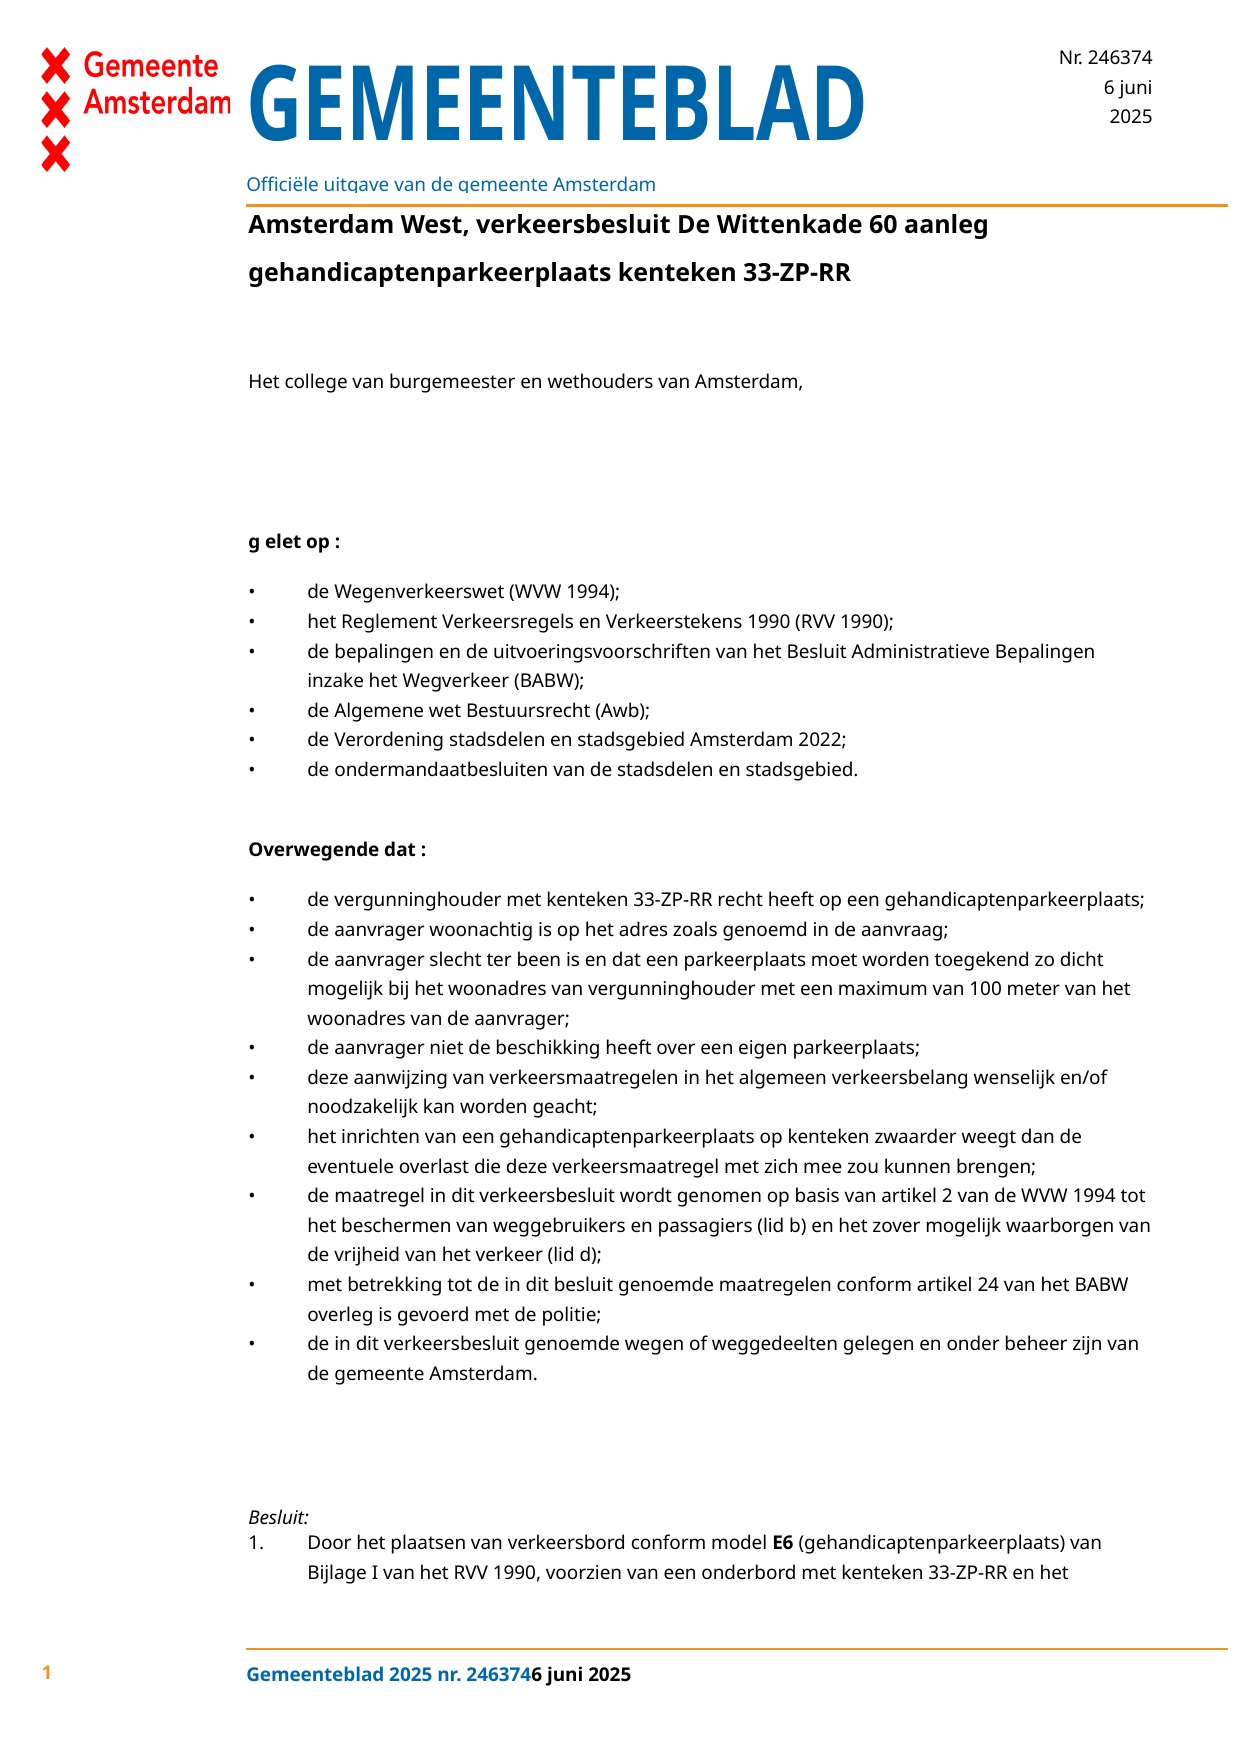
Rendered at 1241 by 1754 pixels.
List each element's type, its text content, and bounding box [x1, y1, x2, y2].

list het inrichten van een gehandicaptenparkeerplaats op kenteken zwaarder weegt dan de eventuele overlast die deze verkeersmaatregel met zich mee zou kunnen brengen; [248, 1123, 1152, 1178]
list de ondermandaatbesluiten van de stadsdelen en stadsgebied. [248, 756, 1152, 782]
list de vergunninghouder met kenteken 33-ZP-RR recht heeft op een gehandicaptenparkeerplaats; [248, 887, 1152, 912]
text Het college van burgemeester en wethouders van Amsterdam, [248, 368, 1152, 394]
list Door het plaatsen van verkeersbord conform model E6 (gehandicaptenparkeerplaats) van Bijlage I van het RVV 1990, voorzien van een onderbord met kenteken 33-ZP-RR en het [248, 1529, 1152, 1585]
list deze aanwijzing van verkeersmaatregelen in het algemeen verkeersbelang wenselijk en/of noodzakelijk kan worden geacht; [248, 1064, 1152, 1119]
list de bepalingen en de uitvoeringsvoorschriften van het Besluit Administratieve Bepalingen inzake het Wegverkeer (BABW); [248, 638, 1152, 693]
text g elet op : [248, 528, 1152, 554]
picture [41, 47, 231, 172]
list de aanvrager niet de beschikking heeft over een eigen parkeerplaats; [248, 1034, 1152, 1060]
text Overwegende dat : [248, 836, 1152, 862]
list de aanvrager woonachtig is op het adres zoals genoemd in de aanvraag; [248, 916, 1152, 942]
list de Algemene wet Bestuursrecht (Awb); [248, 697, 1152, 723]
text Besluit: [248, 1504, 1152, 1529]
list de maatregel in dit verkeersbesluit wordt genomen op basis van artikel 2 van de WVW 1994 tot het beschermen van weggebruikers en passagiers (lid b) en het zover mogelijk waarborgen van de vrijheid van het verkeer (lid d); [248, 1182, 1152, 1267]
list de aanvrager slecht ter been is en dat een parkeerplaats moet worden toegekend zo dicht mogelijk bij het woonadres van vergunninghouder met een maximum van 100 meter van het woonadres van de aanvrager; [248, 946, 1152, 1031]
list met betrekking tot de in dit besluit genoemde maatregelen conform artikel 24 van het BABW overleg is gevoerd met de politie; [248, 1271, 1152, 1326]
list de in dit verkeersbesluit genoemde wegen of weggedeelten gelegen en onder beheer zijn van de gemeente Amsterdam. [248, 1330, 1152, 1386]
text Amsterdam West, verkeersbesluit De Wittenkade 60 aanleg gehandicaptenparkeerplaats kenteken 33-ZP-RR [248, 207, 1152, 288]
list de Verordening stadsdelen en stadsgebied Amsterdam 2022; [248, 727, 1152, 752]
list het Reglement Verkeersregels en Verkeerstekens 1990 (RVV 1990); [248, 608, 1152, 634]
list de Wegenverkeerswet (WVW 1994); [248, 579, 1152, 604]
